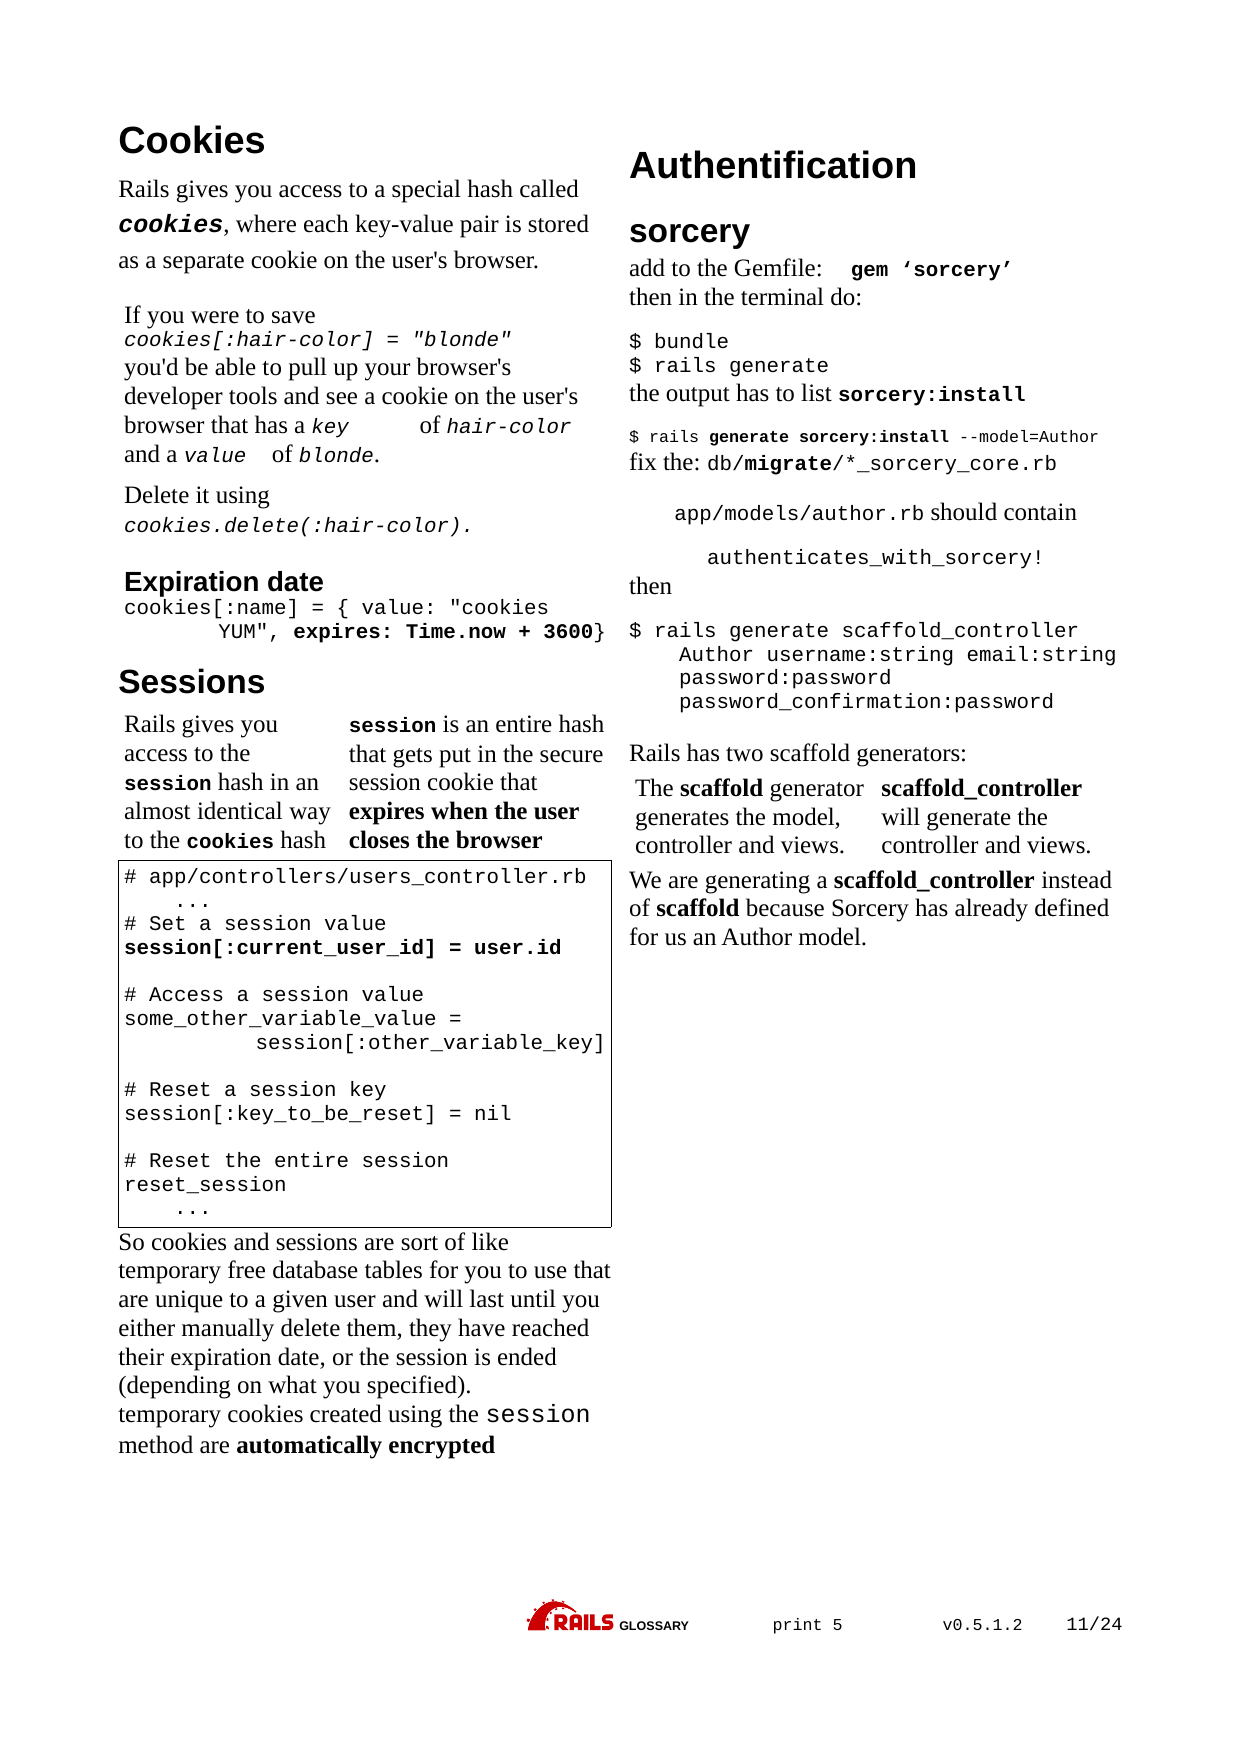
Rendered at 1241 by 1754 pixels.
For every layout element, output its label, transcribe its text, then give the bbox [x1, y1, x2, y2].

text app/models/author.rb should contain [629, 497, 1122, 527]
subtitle Authentification [629, 143, 1122, 187]
text So cookies and sessions are sort of like temporary free database tables for you to use that are unique to a given user and will last until you either manually delete them, they have reached their expiration date, or the session is ended (depending on what you specified). [118, 1228, 611, 1399]
text authenticates_with_sorcery! [629, 547, 1122, 571]
text $ rails generate sorcery:install --model=Author [629, 428, 1122, 447]
table_cell # app/controllers/users_controller.rb ... # Set a session value session[:current_user_id] = user.id # Access a session value some_other_variable_value = session[:other_variable_key] # Reset a session key session[:key_to_be_reset] = nil # Reset the entire session reset_session ... [119, 861, 611, 1227]
table_header scaffold_controller will generate the controller and views. [875, 767, 1122, 865]
table_header Rails gives you access to the session hash in an almost identical way to the cookies hash [118, 704, 343, 860]
text We are generating a scaffold_controller instead of scaffold because Sorcery has already defined [629, 865, 1122, 922]
table_header If you were to save cookies[:hair-color] = "blonde" you'd be able to pull up your browser's developer tools and see a cookie on the user's browser that has a key of hair-color and a value of blonde. [118, 294, 611, 475]
subtitle Cookies [118, 118, 611, 162]
text Rails has two scaffold generators: [629, 738, 1122, 767]
subtitle sorcery [629, 211, 1122, 250]
subtitle Sessions [118, 662, 611, 701]
text temporary cookies created using the session method are automatically encrypted [118, 1399, 611, 1459]
text fix the: db/migrate/*_sorcery_core.rb [629, 447, 1122, 477]
text add to the Gemfile: gem ‘sorcery’ [629, 253, 1122, 282]
table_cell Expiration date cookies[:name] = { value: "cookies YUM", expires: Time.now + 3600} [118, 545, 611, 650]
text for us an Author model. [629, 922, 1122, 951]
table_header The scaffold generator generates the model, controller and views. [629, 767, 875, 865]
text $ rails generate scaffold_controller [629, 620, 1122, 644]
text Rails gives you access to a special hash called cookies, where each key-value pair is stored as a separate cookie on the user's browser. [118, 174, 611, 274]
text the output has to list sorcery:install [629, 378, 1122, 408]
text password:password [629, 667, 1122, 691]
text then in the terminal do: [629, 282, 1122, 311]
text $ rails generate [629, 355, 1122, 378]
table_header session is an entire hash that gets put in the secure session cookie that expires when the user closes the browser [343, 704, 611, 860]
text then [629, 571, 1122, 600]
text $ bundle [629, 331, 1122, 355]
table_cell Delete it using cookies.delete(:hair-color). [118, 475, 611, 545]
text password_confirmation:password [629, 691, 1122, 715]
text Author username:string email:string [629, 644, 1122, 667]
